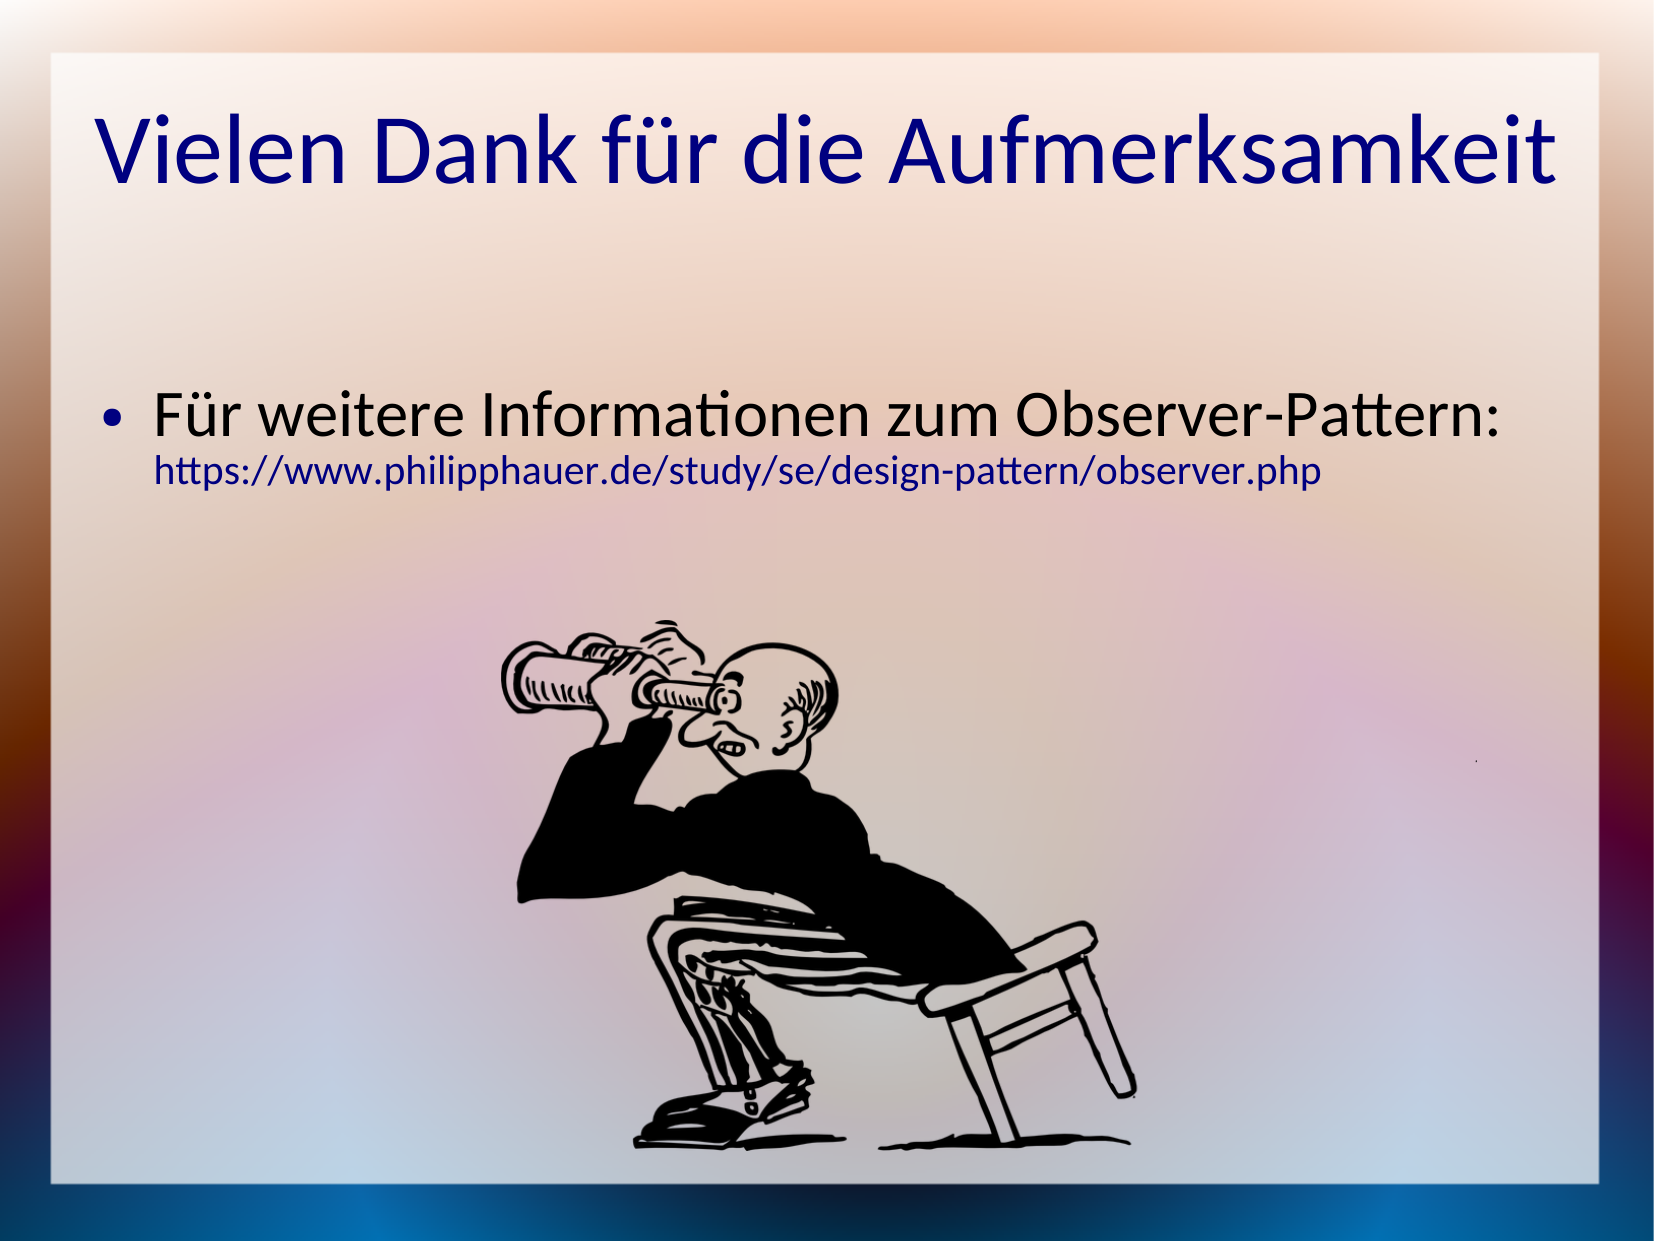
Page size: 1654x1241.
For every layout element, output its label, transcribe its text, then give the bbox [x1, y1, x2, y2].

picture [0, 0, 1654, 1241]
list Für weitere Informationen zum Observer-Pattern: https://www.philipphauer.de/study/se/design-pattern/observer.php [82, 290, 1571, 1034]
title Vielen Dank für die Aufmerksamkeit [82, 55, 1571, 263]
